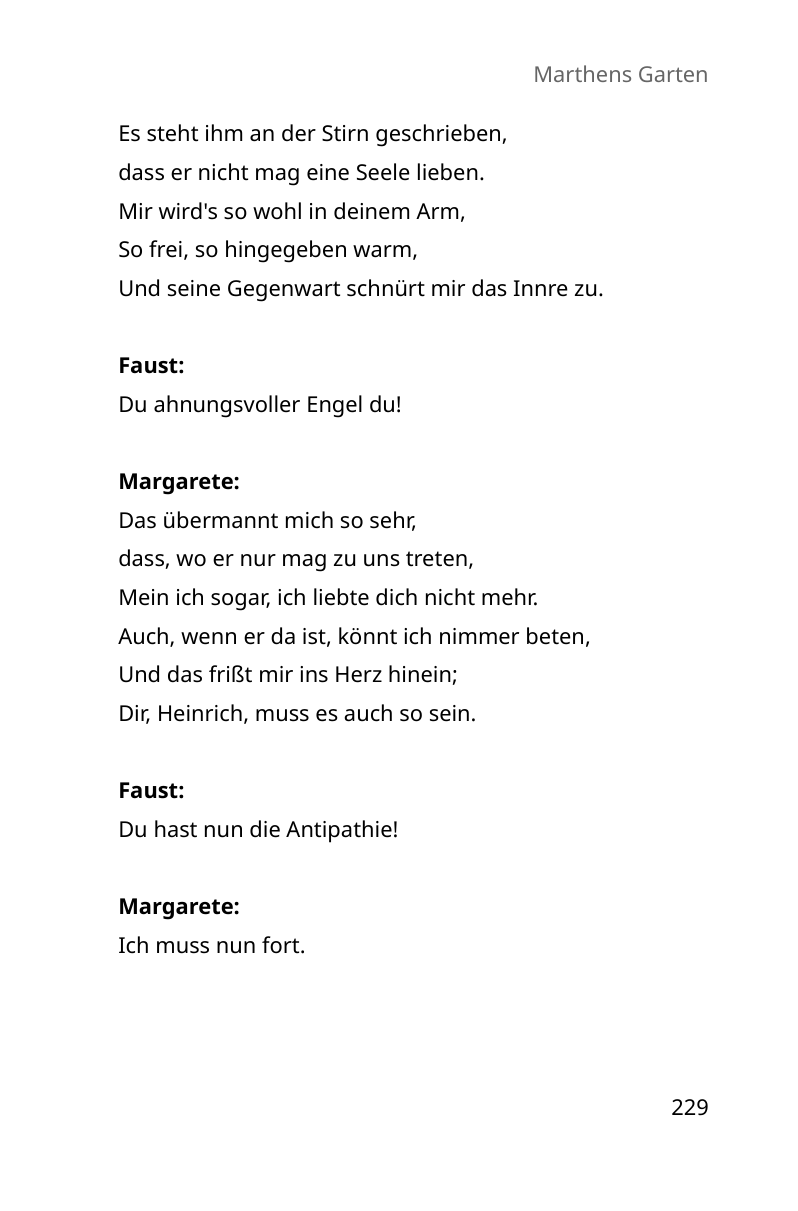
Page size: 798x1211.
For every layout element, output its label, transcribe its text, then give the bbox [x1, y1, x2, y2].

text Margarete: Ich muss nun fort. [118, 870, 709, 960]
text Faust: Du hast nun die Antipathie! [118, 754, 709, 844]
text Faust: Du ahnungsvoller Engel du! [118, 329, 709, 419]
text Margarete: Das übermannt mich so sehr, dass, wo er nur mag zu uns treten, Mein ich sogar, ich liebte dich nicht mehr. Auch, wenn er da ist, könnt ich nimmer beten, Und das frißt mir ins Herz hinein; Dir, Heinrich, muss es auch so sein. [118, 445, 709, 728]
text Es steht ihm an der Stirn geschrieben, dass er nicht mag eine Seele lieben. Mir wird's so wohl in deinem Arm, So frei, so hingegeben warm, Und seine Gegenwart schnürt mir das Innre zu. [118, 118, 709, 303]
